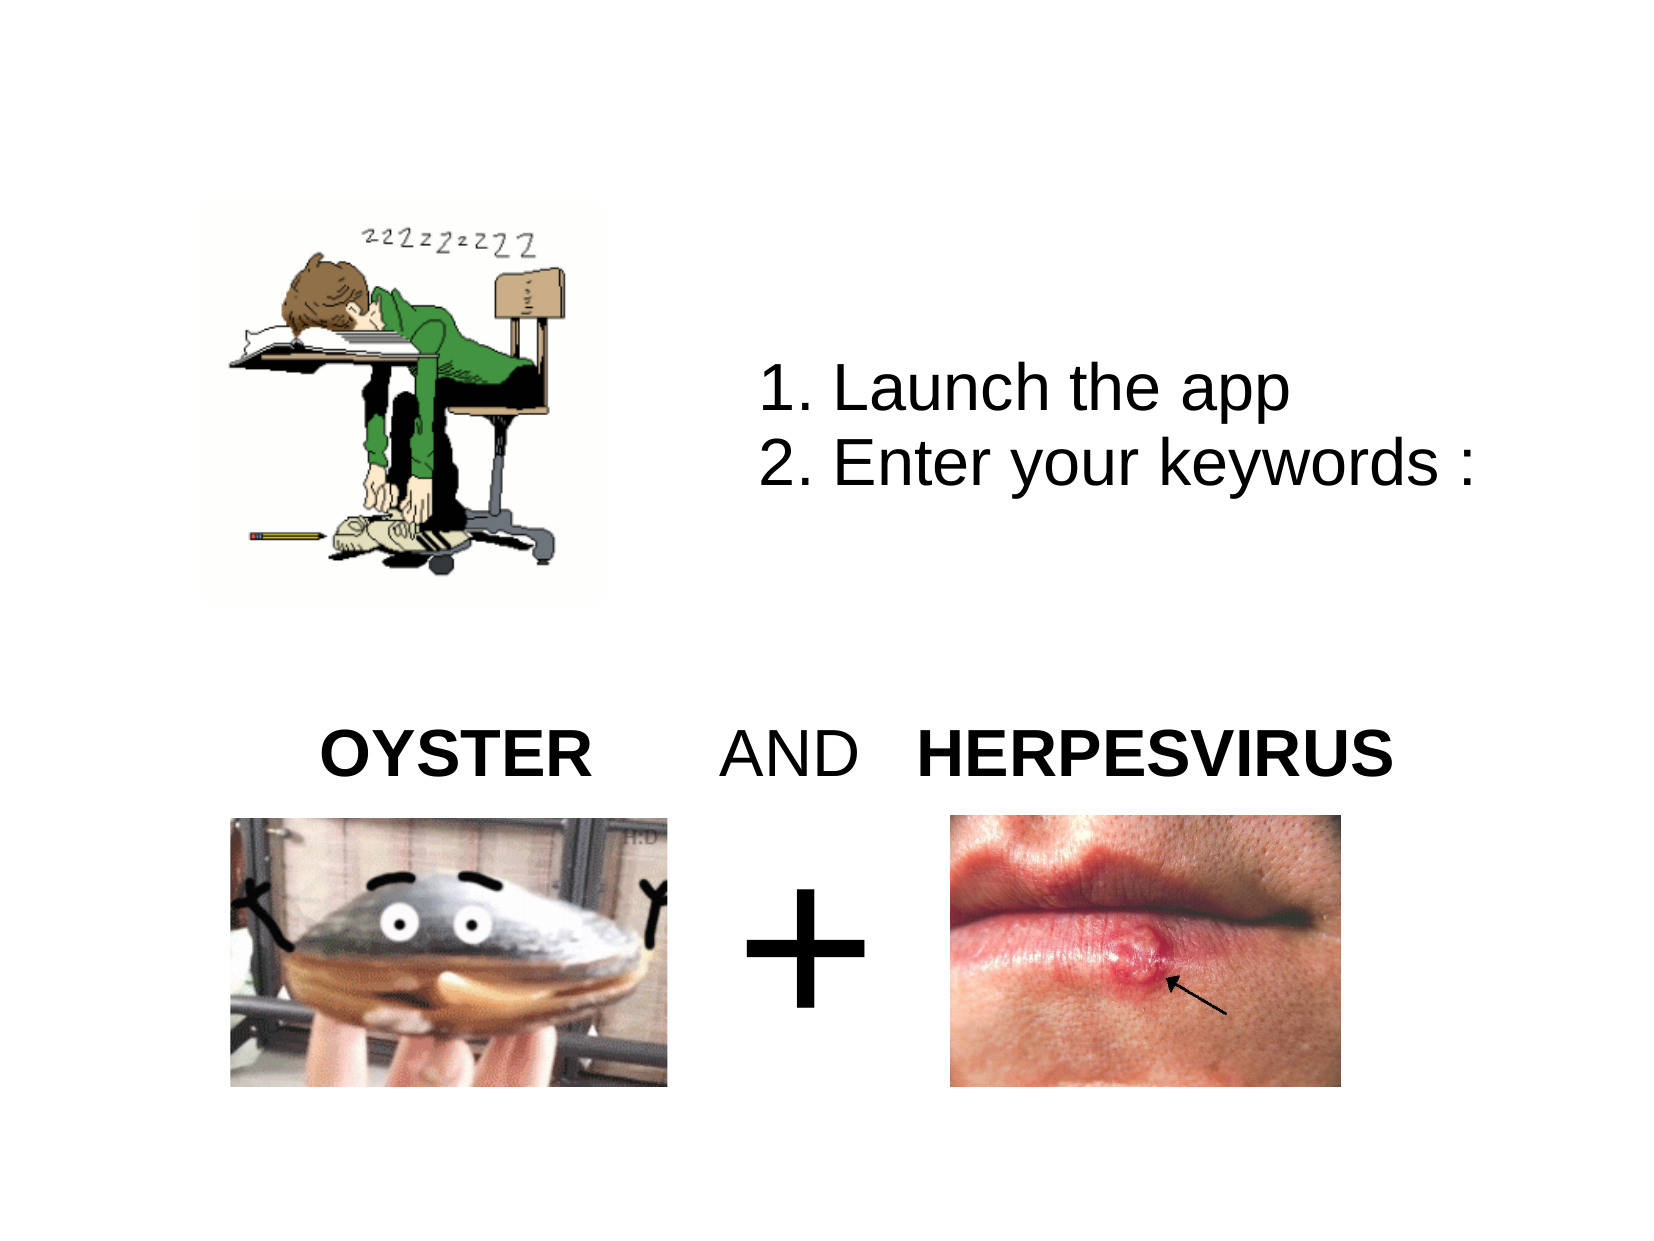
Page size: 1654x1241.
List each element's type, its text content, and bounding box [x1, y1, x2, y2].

picture [230, 872, 668, 1087]
picture [950, 872, 1341, 1087]
text_box + [720, 872, 880, 1089]
text_box OYSTER AND HERPESVIRUS [212, 708, 1418, 872]
picture [202, 202, 603, 603]
text_box Launch the app Enter your keywords : [744, 342, 1524, 507]
